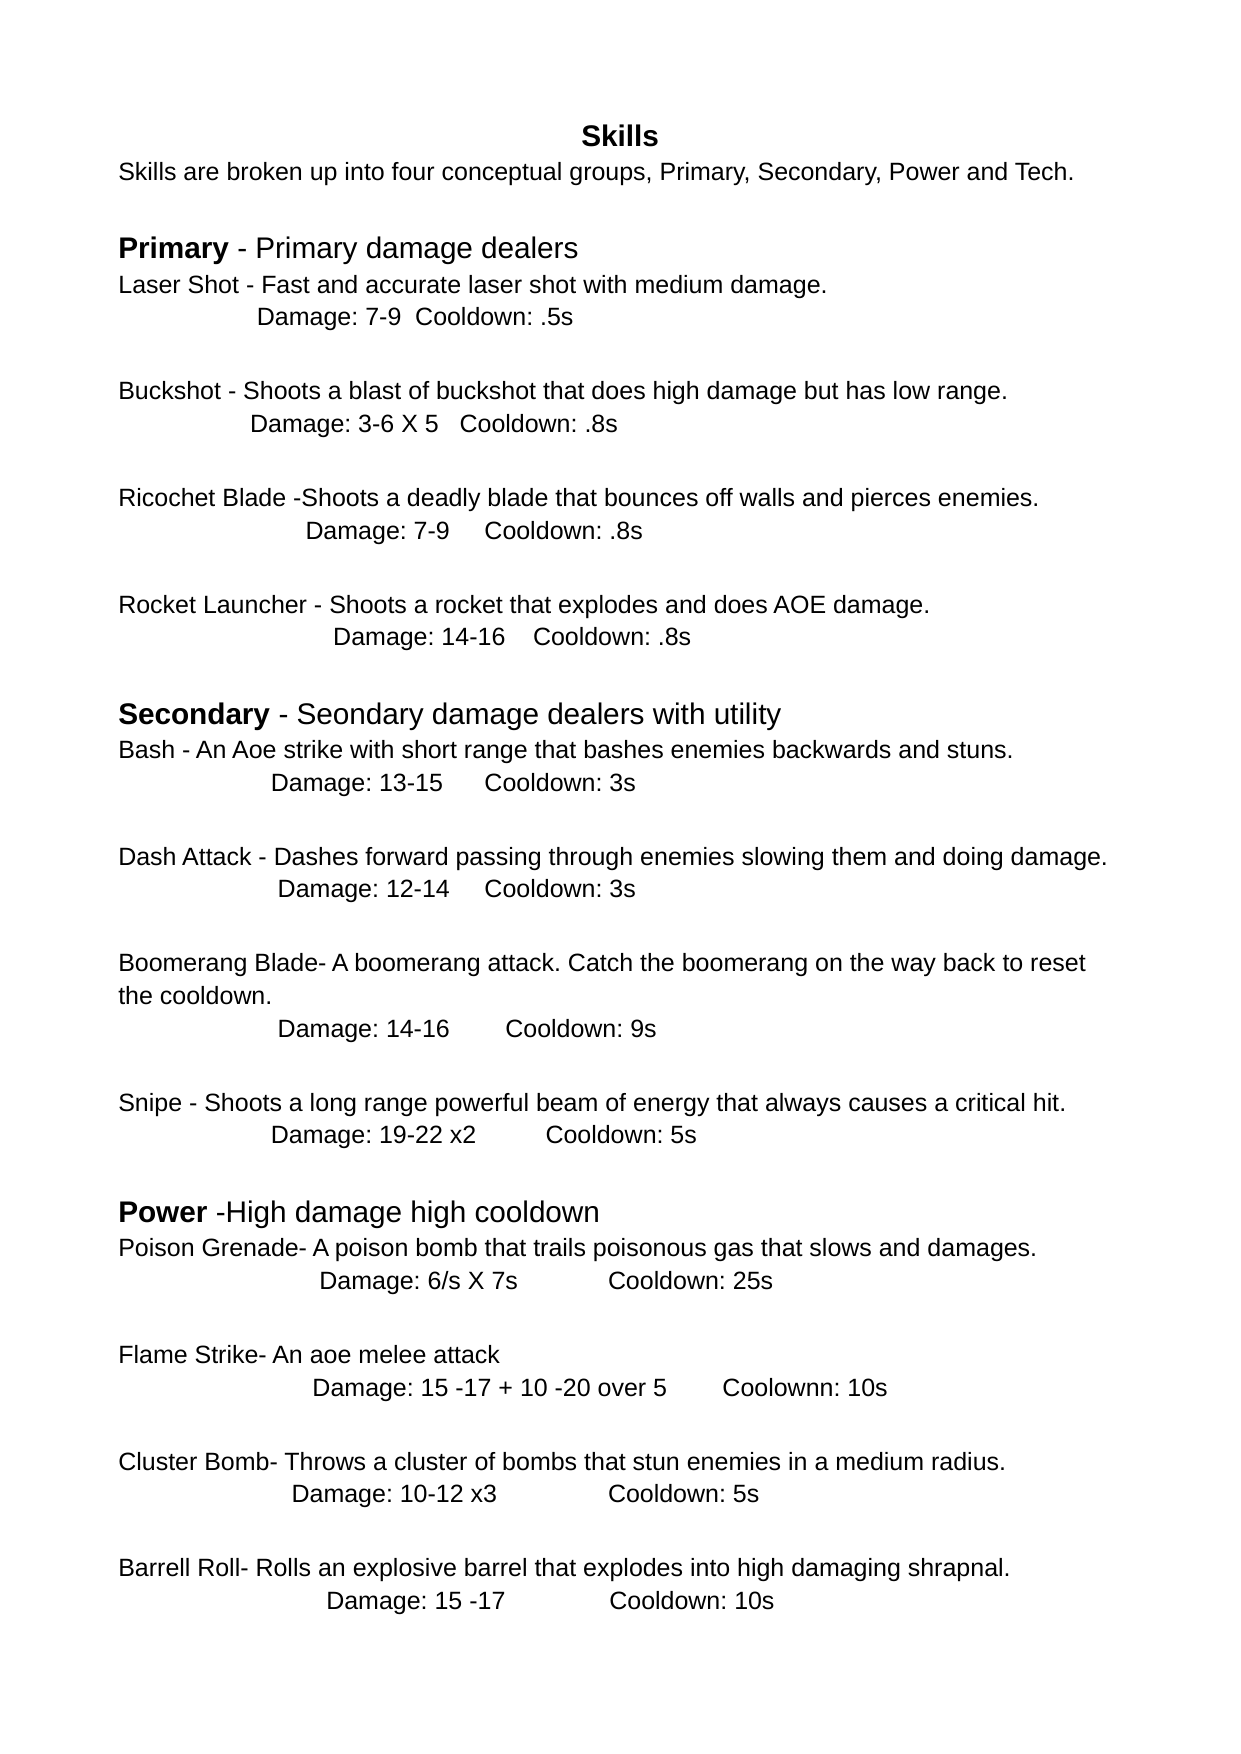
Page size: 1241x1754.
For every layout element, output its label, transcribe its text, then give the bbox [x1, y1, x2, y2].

text Dash Attack - Dashes forward passing through enemies slowing them and doing damage. [118, 842, 1122, 870]
text Damage: 12-14 Cooldown: 3s [118, 874, 1122, 903]
text Damage: 13-15 Cooldown: 3s [118, 768, 1122, 796]
text Barrell Roll- Rolls an explosive barrel that explodes into high damaging shrapnal. [118, 1553, 1122, 1582]
text Ricochet Blade -Shoots a deadly blade that bounces off walls and pierces enemies. [118, 483, 1122, 512]
text Skills are broken up into four conceptual groups, Primary, Secondary, Power and Tech. [118, 157, 1122, 186]
text Snipe - Shoots a long range powerful beam of energy that always causes a critical hit. [118, 1088, 1122, 1116]
text Damage: 6/s X 7s Cooldown: 25s [118, 1266, 1122, 1294]
text Damage: 7-9 Cooldown: .5s [118, 302, 1122, 331]
text Boomerang Blade- A boomerang attack. Catch the boomerang on the way back to reset the cooldown. [118, 948, 1122, 1010]
text Buckshot - Shoots a blast of buckshot that does high damage but has low range. [118, 376, 1122, 405]
text Damage: 10-12 x3 Cooldown: 5s [118, 1479, 1122, 1508]
text Poison Grenade- A poison bomb that trails poisonous gas that slows and damages. [118, 1233, 1122, 1262]
text Damage: 15 -17 + 10 -20 over 5 Coolownn: 10s [118, 1372, 1122, 1401]
text Damage: 14-16 Cooldown: .8s [118, 622, 1122, 651]
text Damage: 7-9 Cooldown: .8s [118, 516, 1122, 544]
text Secondary - Seondary damage dealers with utility [118, 696, 1122, 730]
text Skills [118, 118, 1122, 152]
text Power -High damage high cooldown [118, 1194, 1122, 1228]
text Damage: 15 -17 Cooldown: 10s [118, 1586, 1122, 1614]
text Damage: 3-6 X 5 Cooldown: .8s [118, 409, 1122, 438]
text Cluster Bomb- Throws a cluster of bombs that stun enemies in a medium radius. [118, 1446, 1122, 1475]
text Bash - An Aoe strike with short range that bashes enemies backwards and stuns. [118, 735, 1122, 764]
text Damage: 19-22 x2 Cooldown: 5s [118, 1120, 1122, 1149]
text Primary - Primary damage dealers [118, 231, 1122, 265]
text Damage: 14-16 Cooldown: 9s [118, 1014, 1122, 1042]
text Flame Strike- An aoe melee attack [118, 1340, 1122, 1368]
text Rocket Launcher - Shoots a rocket that explodes and does AOE damage. [118, 589, 1122, 618]
text Laser Shot - Fast and accurate laser shot with medium damage. [118, 269, 1122, 298]
